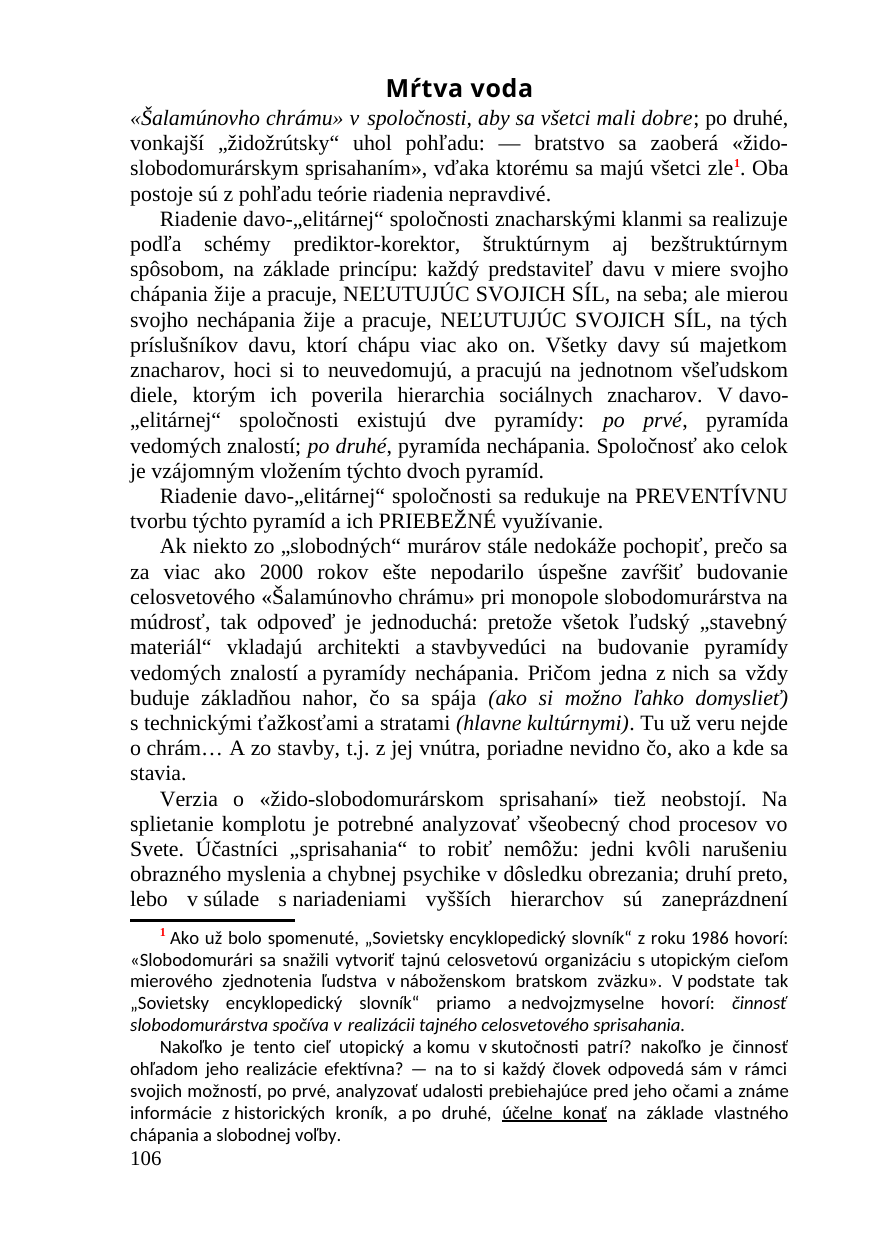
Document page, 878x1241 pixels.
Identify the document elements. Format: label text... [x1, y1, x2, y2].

text Ako už bolo spomenuté, „Sovietsky encyklopedický slovník“ z roku 1986 hovorí: «Slobodomurári sa snažili vytvoriť tajnú celosvetovú organizáciu s utopickým cieľom mierového zjednotenia ľudstva v náboženskom bratskom zväzku». V podstate tak „Sovietsky encyklopedický slovník“ priamo a nedvojzmyselne hovorí: činnosť slobodomurárstva spočíva v realizácii tajného celosvetového sprisahania. [130, 927, 788, 1036]
text «Šalamúnovho chrámu» v spoločnosti, aby sa všetci mali dobre; po druhé, vonkajší „židožrútsky“ uhol pohľadu: — bratstvo sa zaoberá «žido-slobodomurárskym sprisahaním», vďaka ktorému sa majú všetci zle. Oba postoje sú z pohľadu teórie riadenia nepravdivé. [130, 105, 788, 206]
text Riadenie davo-„elitárnej“ spoločnosti sa redukuje na PREVENTÍVNU tvorbu týchto pyramíd a ich PRIEBEŽNÉ využívanie. [130, 483, 788, 533]
text Ak niekto zo „slobodných“ murárov stále nedokáže pochopiť, prečo sa za viac ako 2000 rokov ešte nepodarilo úspešne zavŕšiť budovanie celosvetového «Šalamúnovho chrámu» pri monopole slobodomurárstva na múdrosť, tak odpoveď je jednoduchá: pretože všetok ľudský „stavebný materiál“ vkladajú architekti a stavbyvedúci na budovanie pyramídy vedomých znalostí a pyramídy nechápania. Pričom jedna z nich sa vždy buduje základňou nahor, čo sa spája (ako si možno ľahko domyslieť) s technickými ťažkosťami a stratami (hlavne kultúrnymi). Tu už veru nejde o chrám… A zo stavby, t.j. z jej vnútra, poriadne nevidno čo, ako a kde sa stavia. [130, 533, 788, 786]
text Verzia o «žido-slobodomurárskom sprisahaní» tiež neobstojí. Na splietanie komplotu je potrebné analyzovať všeobecný chod procesov vo Svete. Účastníci „sprisahania“ to robiť nemôžu: jedni kvôli narušeniu obrazného myslenia a chybnej psychike v dôsledku obrezania; druhí preto, lebo v súlade s nariadeniami vyšších hierarchov sú zaneprázdnení [130, 786, 788, 912]
text Nakoľko je tento cieľ utopický a komu v skutočnosti patrí? nakoľko je činnosť ohľadom jeho realizácie efektívna? — na to si každý človek odpovedá sám v rámci svojich možností, po prvé, analyzovať udalosti prebiehajúce pred jeho očami a známe informácie z historických kroník, a po druhé, účelne konať na základe vlastného chápania a slobodnej voľby. [130, 1036, 788, 1145]
text Riadenie davo-„elitárnej“ spoločnosti znacharskými klanmi sa realizuje podľa schémy prediktor-korektor, štruktúrnym aj bezštruktúrnym spôsobom, na základe princípu: každý predstaviteľ davu v miere svojho chápania žije a pracuje, NEĽUTUJÚC SVOJICH SÍL, na seba; ale mierou svojho nechápania žije a pracuje, NEĽUTUJÚC SVOJICH SÍL, na tých príslušníkov davu, ktorí chápu viac ako on. Všetky davy sú majetkom znacharov, hoci si to neuvedomujú, a pracujú na jednotnom všeľudskom diele, ktorým ich poverila hierarchia sociálnych znacharov. V davo-„elitárnej“ spoločnosti existujú dve pyramídy: po prvé, pyramída vedomých znalostí; po druhé, pyramída nechápania. Spoločnosť ako celok je vzájomným vložením týchto dvoch pyramíd. [130, 206, 788, 483]
